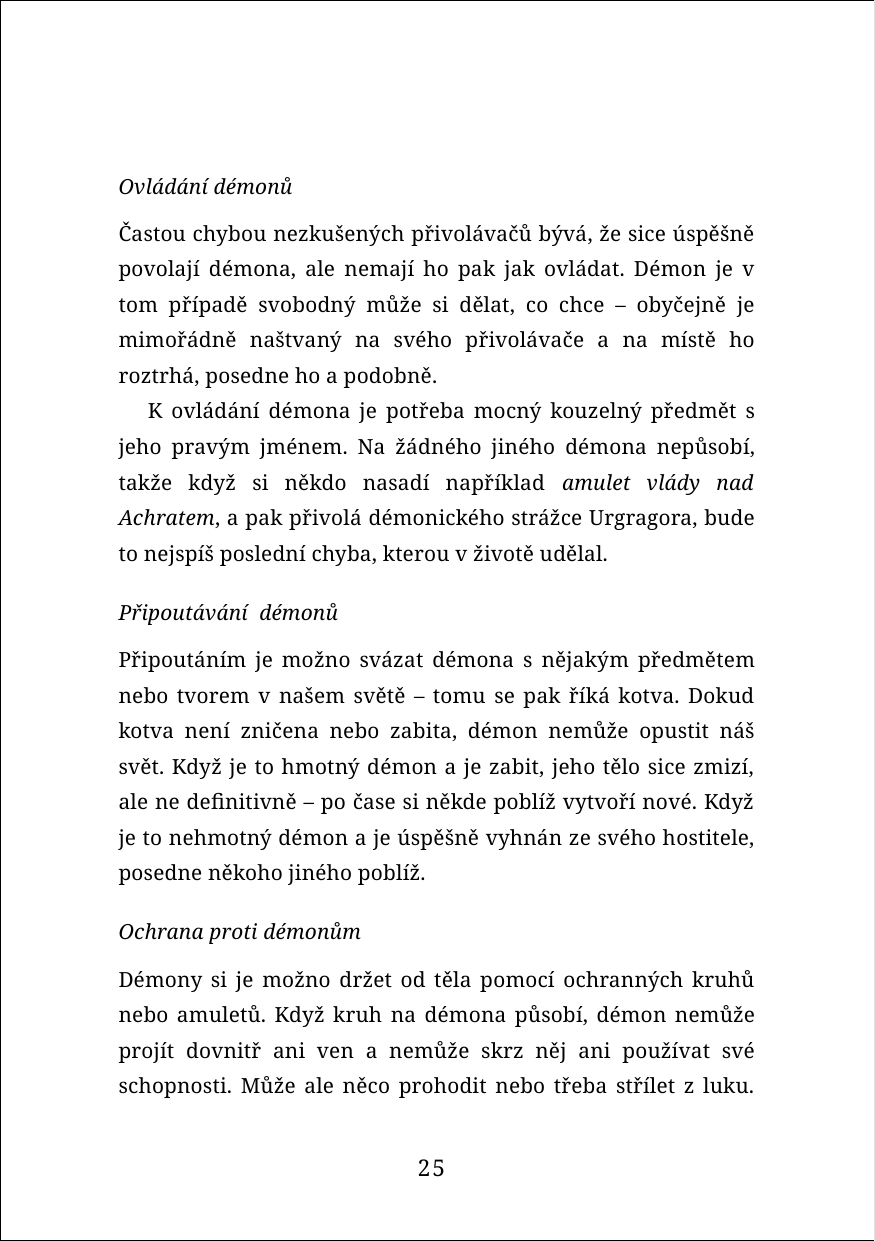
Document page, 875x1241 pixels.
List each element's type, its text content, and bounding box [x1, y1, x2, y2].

text Ochrana proti démonům [118, 917, 756, 946]
text Ovládání démonů [118, 172, 756, 200]
text Démony si je možno držet od těla pomocí ochranných kruhů nebo amuletů. Když kruh na démona působí, démon nemůže projít dovnitř ani ven a nemůže skrz něj ani používat své schopnosti. Může ale něco prohodit nebo třeba střílet z luku. [118, 965, 756, 1100]
text Připoutáním je možno svázat démona s nějakým předmětem nebo tvorem v našem světě – tomu se pak říká kotva. Dokud kotva není zničena nebo zabita, démon nemůže opustit náš svět. Když je to hmotný démon a je zabit, jeho tělo sice zmizí, ale ne definitivně – po čase si někde poblíž vytvoří nové. Když je to nehmotný démon a je úspěšně vyhnán ze svého hostitele, posedne někoho jiného poblíž. [118, 645, 756, 887]
text Připoutávání démonů [118, 598, 756, 626]
text Častou chybou nezkušených přivolávačů bývá, že sice úspěšně povolají démona, ale nemají ho pak jak ovládat. Démon je v tom případě svobodný může si dělat, co chce – obyčejně je mimořádně naštvaný na svého přivolávače a na místě ho roztrhá, posedne ho a podobně. K ovládání démona je potřeba mocný kouzelný předmět s jeho pravým jménem. Na žádného jiného démona nepůsobí, takže když si někdo nasadí například amulet vlády nad Achratem, a pak přivolá démonického strážce Urgragora, bude to nejspíš poslední chyba, kterou v životě udělal. [118, 219, 756, 567]
